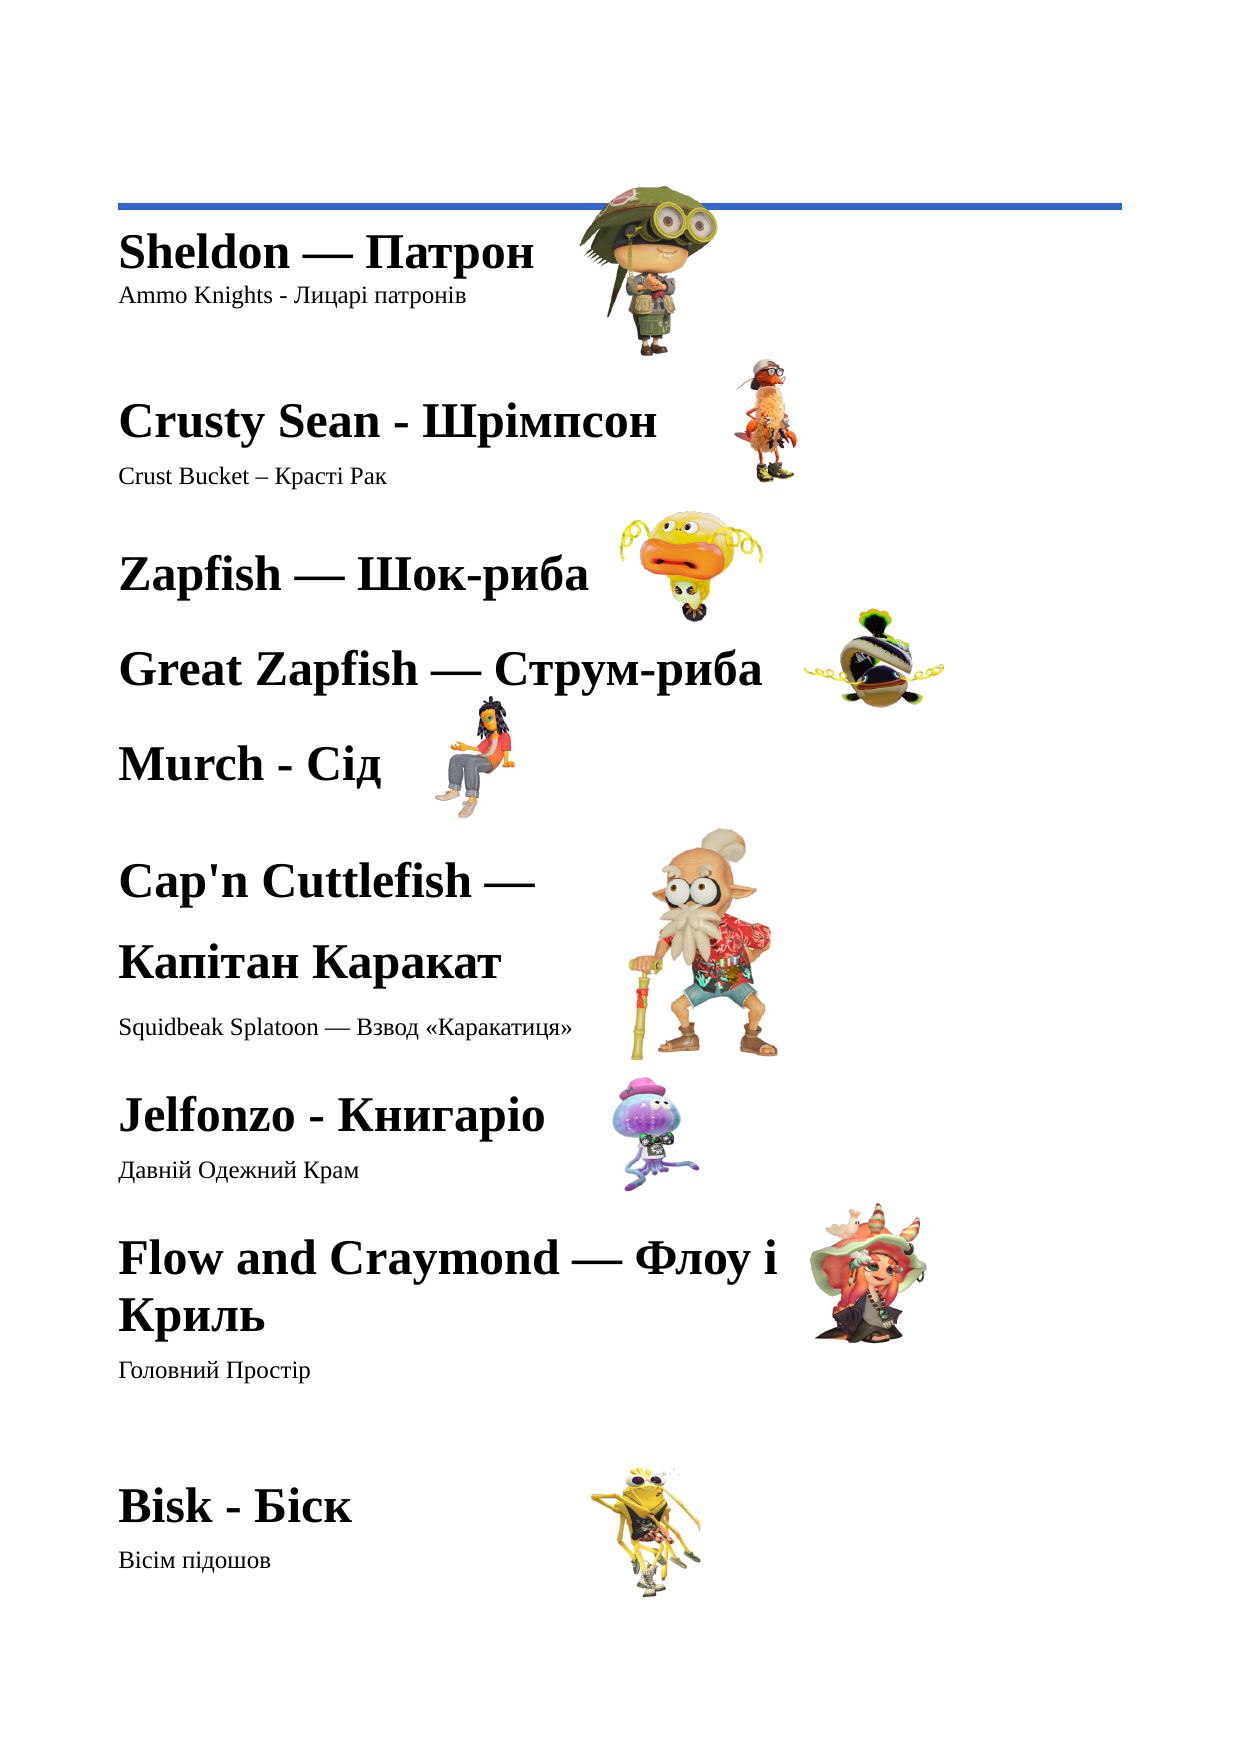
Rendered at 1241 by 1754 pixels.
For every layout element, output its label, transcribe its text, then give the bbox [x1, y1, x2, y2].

text Капітан Каракат [118, 932, 628, 989]
subtitle [833, 391, 1122, 448]
picture [567, 186, 833, 486]
text Sheldon — Патрон [118, 222, 567, 280]
text Вісім підошов [118, 1545, 590, 1574]
text Squidbeak Splatoon — Взвод «Каракатиця» [118, 1012, 628, 1041]
text Cap'n Cuttlefish — [118, 851, 628, 909]
subtitle Zapfish — Шок-риба [118, 543, 618, 601]
picture [590, 1466, 702, 1598]
text [712, 1155, 1122, 1184]
text [739, 280, 1122, 308]
picture [435, 696, 515, 818]
subtitle [702, 1475, 1122, 1533]
text Давній Одежний Крам [118, 1155, 589, 1184]
text [778, 1012, 1122, 1041]
subtitle Jelfonzo - Книгаріо [118, 1085, 589, 1142]
text Ammo Knights - Лицарі патронів [118, 280, 567, 308]
text [778, 932, 1122, 989]
subtitle Bisk - Біск [118, 1475, 590, 1533]
subtitle Murch - Сід [118, 733, 435, 791]
text [702, 1545, 1122, 1574]
subtitle [712, 1085, 1122, 1142]
subtitle [515, 733, 1122, 791]
subtitle [946, 1228, 1122, 1343]
picture [803, 608, 944, 708]
subtitle [944, 638, 1122, 696]
picture [790, 1199, 946, 1351]
subtitle Crusty Sean - Шрімпсон [118, 391, 698, 448]
subtitle [764, 543, 1122, 601]
picture [628, 828, 778, 1060]
text [739, 222, 1122, 280]
picture [618, 509, 764, 624]
text Головний Простір [118, 1355, 1122, 1384]
picture [589, 1075, 712, 1194]
text Crust Bucket – Красті Рак [118, 461, 1122, 490]
subtitle Flow and Craymond — Флоу і Криль [118, 1228, 790, 1343]
text [778, 851, 1122, 909]
subtitle Great Zapfish — Струм-риба [118, 638, 803, 696]
